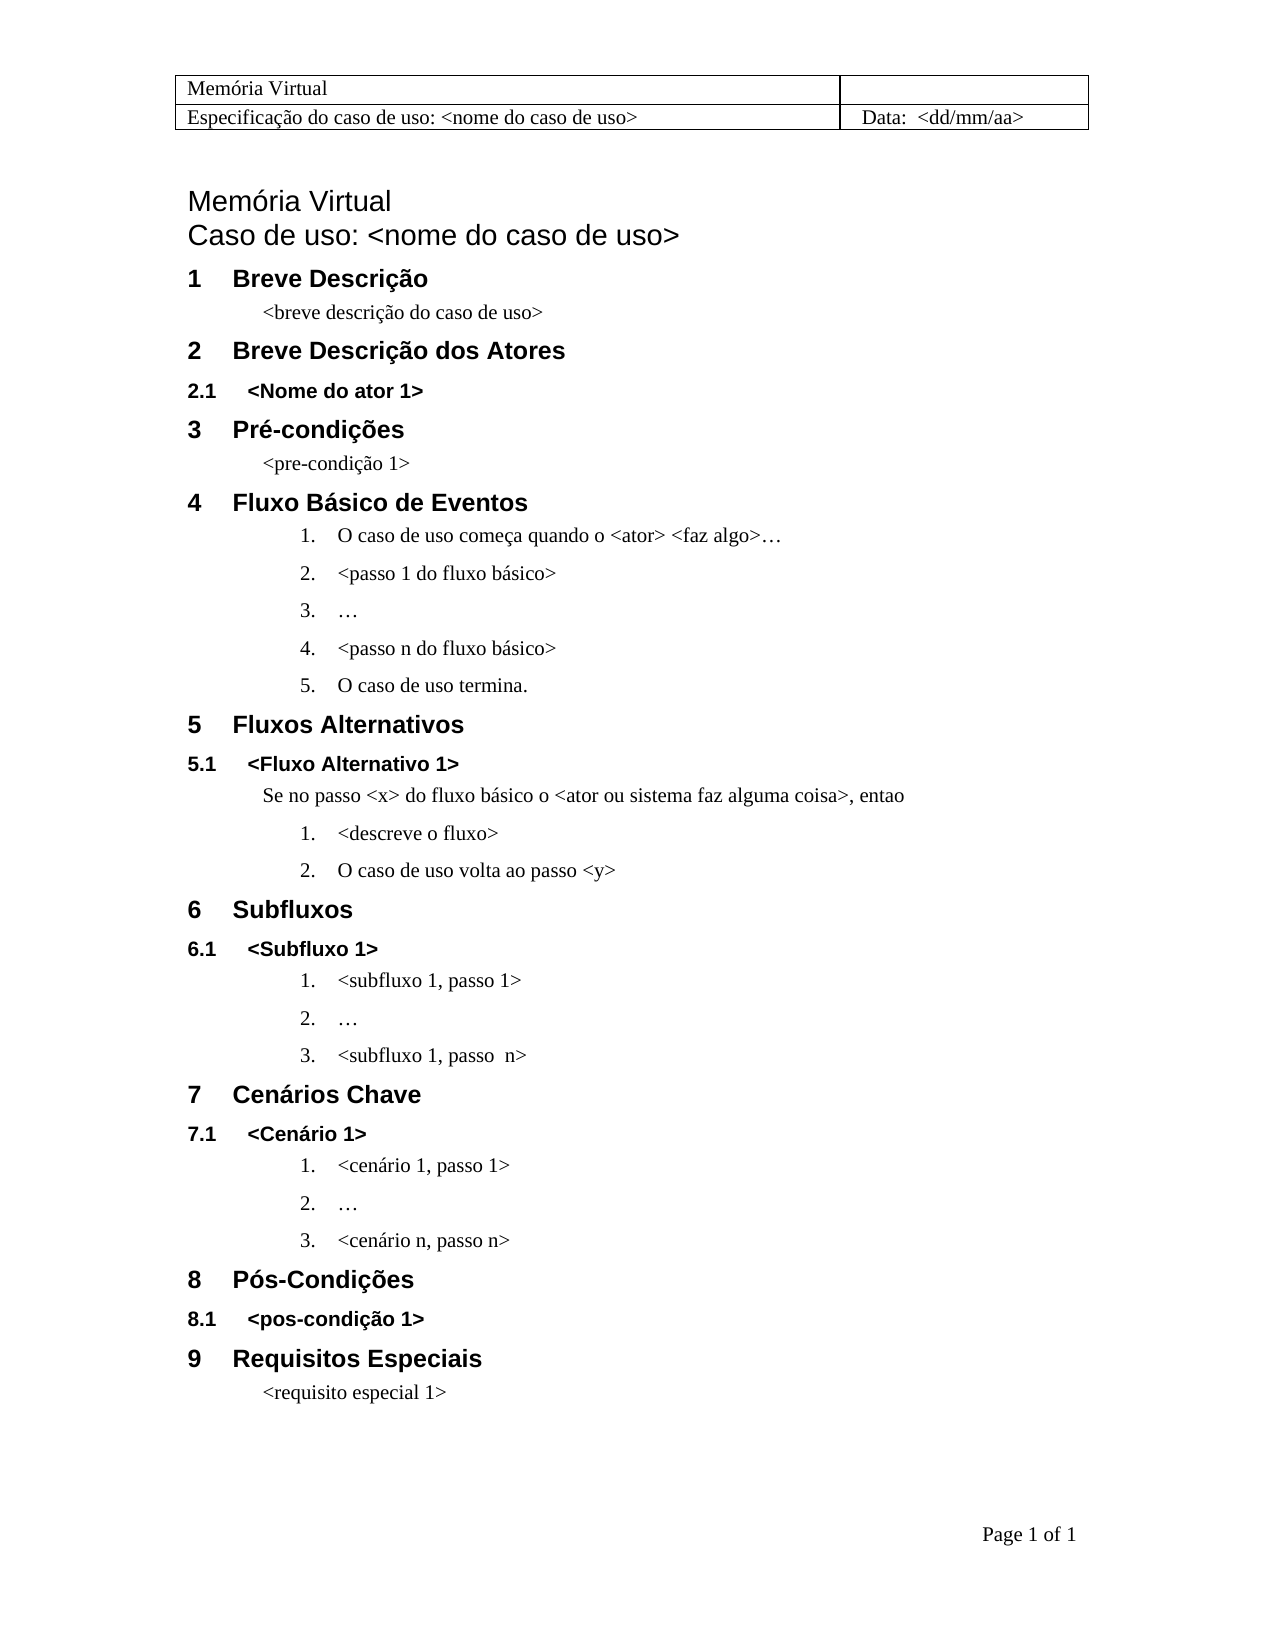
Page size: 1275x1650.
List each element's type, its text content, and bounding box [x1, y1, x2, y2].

list <cenário 1, passo 1> [300, 1152, 1087, 1177]
list … [300, 1005, 1087, 1030]
list O caso de uso começa quando o <ator> <faz algo>… [300, 522, 1087, 547]
title Memória Virtual Caso de uso: <nome do caso de uso> [187, 184, 1087, 251]
list O caso de uso volta ao passo <y> [300, 857, 1087, 882]
list <passo n do fluxo básico> [300, 635, 1087, 660]
list <passo 1 do fluxo básico> [300, 560, 1087, 585]
text <breve descrição do caso de uso> [262, 299, 1087, 324]
list <cenário n, passo n> [300, 1227, 1087, 1252]
subtitle Fluxo Básico de Eventos [187, 487, 1087, 516]
list … [300, 1190, 1087, 1215]
text <requisito especial 1> [262, 1379, 1087, 1404]
subtitle <Subfluxo 1> [187, 936, 1087, 961]
subtitle Subfluxos [187, 895, 1087, 924]
list O caso de uso termina. [300, 672, 1087, 697]
list <subfluxo 1, passo 1> [300, 967, 1087, 992]
list … [300, 597, 1087, 622]
subtitle <Cenário 1> [187, 1121, 1087, 1146]
subtitle <Fluxo Alternativo 1> [187, 751, 1087, 776]
subtitle Fluxos Alternativos [187, 710, 1087, 739]
subtitle <pos-condição 1> [187, 1306, 1087, 1331]
text <pre-condição 1> [262, 450, 1087, 475]
text Se no passo <x> do fluxo básico o <ator ou sistema faz alguma coisa>, entao [262, 782, 1087, 807]
subtitle Breve Descrição [187, 264, 1087, 292]
subtitle <Nome do ator 1> [187, 377, 1087, 402]
list <subfluxo 1, passo n> [300, 1042, 1087, 1067]
subtitle Cenários Chave [187, 1080, 1087, 1109]
subtitle Pós-Condições [187, 1265, 1087, 1294]
subtitle Requisitos Especiais [187, 1344, 1087, 1372]
subtitle Breve Descrição dos Atores [187, 336, 1087, 365]
list <descreve o fluxo> [300, 820, 1087, 845]
subtitle Pré-condições [187, 415, 1087, 444]
